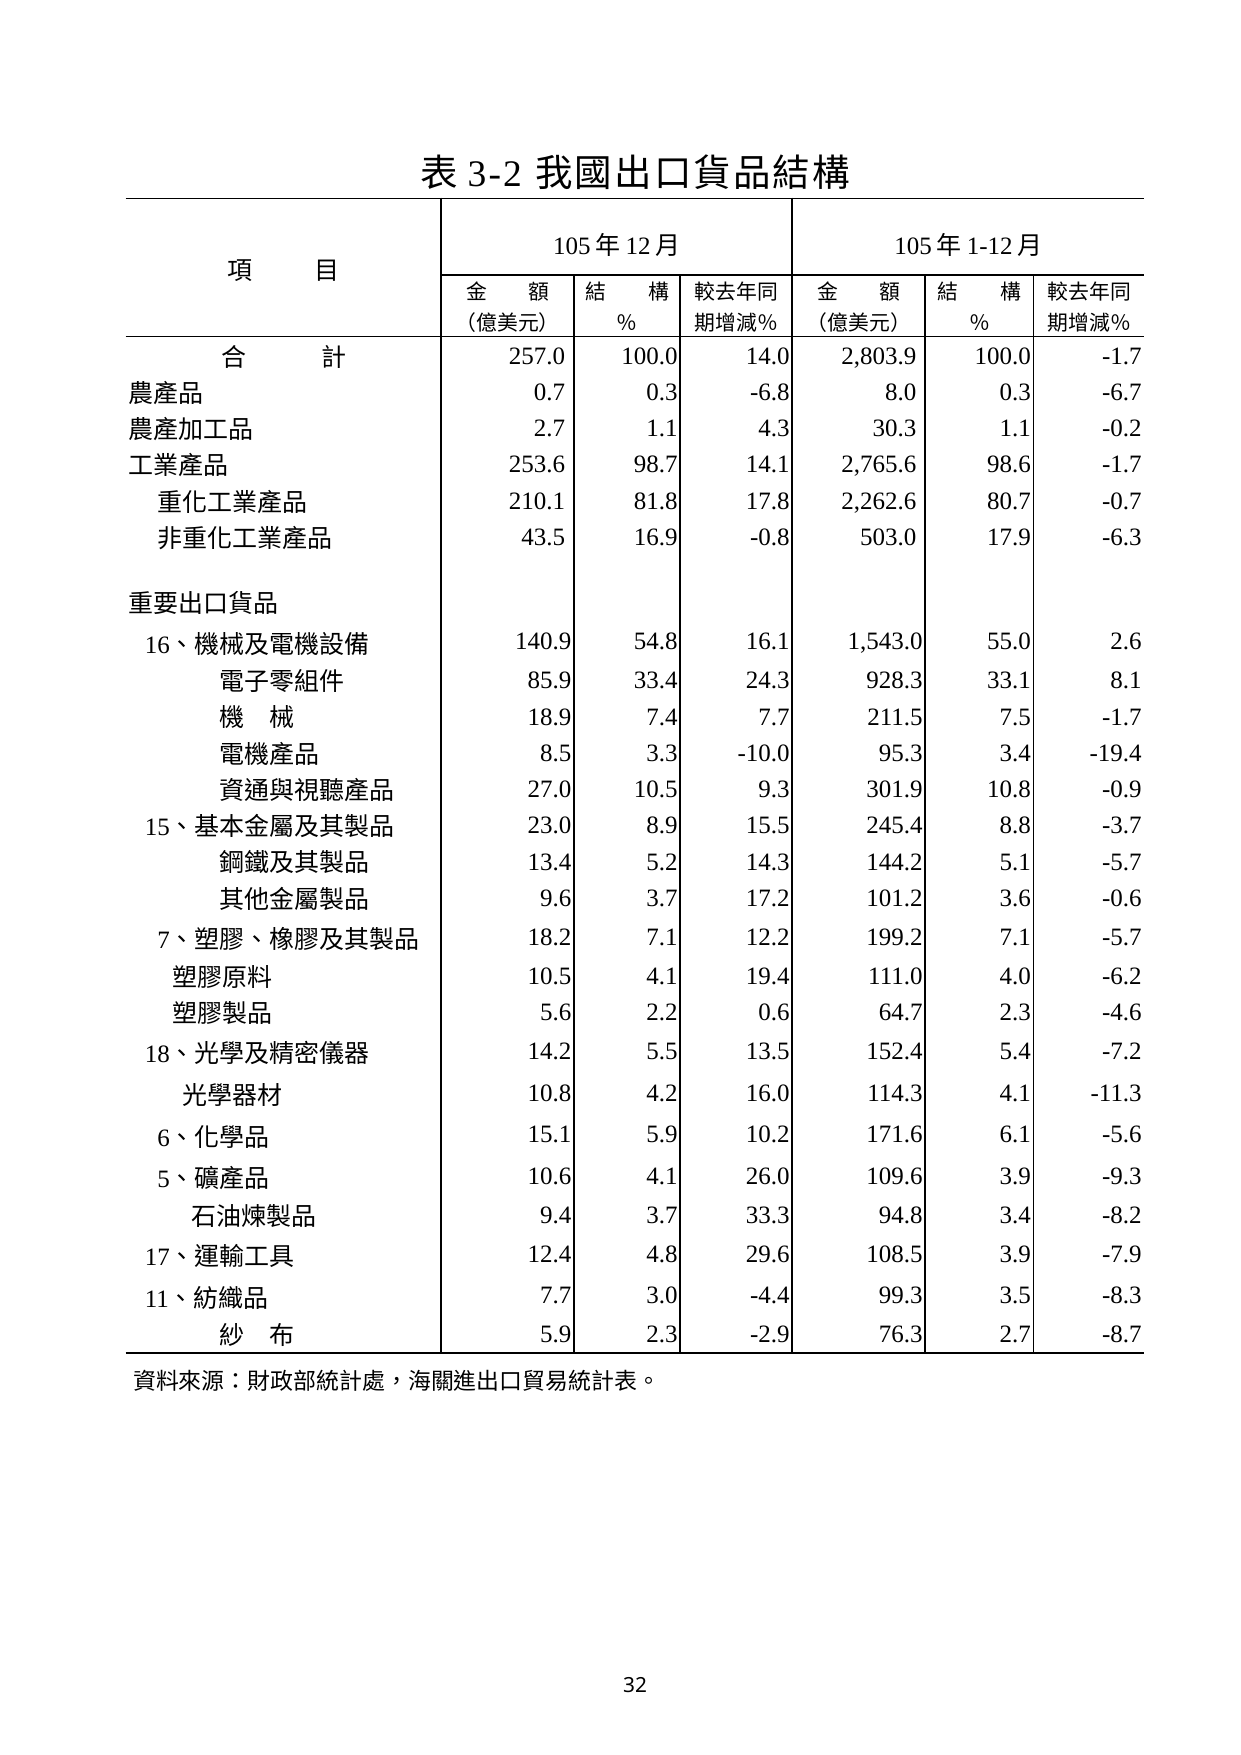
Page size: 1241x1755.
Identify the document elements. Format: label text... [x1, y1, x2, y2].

table_cell 33.3 [681, 1196, 791, 1232]
table_cell 3.0 [575, 1274, 679, 1316]
table_cell 1,543.0 [793, 620, 924, 662]
table_cell -8.3 [1034, 1274, 1144, 1316]
table_cell 0.7 [442, 373, 573, 409]
table_cell 43.5 [442, 518, 573, 554]
table_cell 8.5 [442, 734, 573, 770]
table_cell 14.0 [681, 337, 791, 373]
table_cell -0.7 [1034, 482, 1144, 518]
table_cell 33.4 [575, 662, 679, 698]
table_cell [793, 555, 924, 584]
table_cell -5.7 [1034, 915, 1144, 957]
table_cell 210.1 [442, 482, 573, 518]
table_cell 3.7 [575, 879, 679, 915]
table_cell 3.9 [926, 1233, 1033, 1274]
table_cell -6.8 [681, 373, 791, 409]
table_cell 11、紡織品 [126, 1274, 440, 1316]
table_cell 2.7 [442, 410, 573, 446]
table_cell [926, 555, 1033, 584]
table_cell 紗 布 [126, 1316, 440, 1352]
table_cell 928.3 [793, 662, 924, 698]
table_cell 7.5 [926, 698, 1033, 734]
table_cell 140.9 [442, 620, 573, 662]
table_cell 石油煉製品 [126, 1196, 440, 1232]
table_cell 257.0 [442, 337, 573, 373]
table_cell 80.7 [926, 482, 1033, 518]
table_cell 27.0 [442, 770, 573, 807]
table_cell -3.7 [1034, 807, 1144, 843]
table_cell 14.2 [442, 1030, 573, 1071]
table_cell [442, 584, 573, 620]
table_cell 94.8 [793, 1196, 924, 1232]
table_cell -2.9 [681, 1316, 791, 1352]
table_cell 18.9 [442, 698, 573, 734]
table_cell 9.6 [442, 879, 573, 915]
table_cell 重化工業產品 [126, 482, 440, 518]
table_cell 17.2 [681, 879, 791, 915]
table_cell 12.4 [442, 1233, 573, 1274]
table_cell 4.0 [926, 957, 1033, 993]
table_cell 結 構 ％ [575, 276, 679, 336]
table_cell 17.8 [681, 482, 791, 518]
table_cell -1.7 [1034, 446, 1144, 482]
table_cell 253.6 [442, 446, 573, 482]
table_cell 2,765.6 [793, 446, 924, 482]
table_cell 16.0 [681, 1071, 791, 1113]
table_cell 98.7 [575, 446, 679, 482]
table_cell 144.2 [793, 843, 924, 879]
table_cell 2.2 [575, 993, 679, 1029]
table_cell 5.9 [575, 1113, 679, 1154]
table_header 105年12月 [442, 199, 791, 274]
table_cell -11.3 [1034, 1071, 1144, 1113]
table_cell 鋼鐵及其製品 [126, 843, 440, 879]
table_cell 81.8 [575, 482, 679, 518]
table_cell 其他金屬製品 [126, 879, 440, 915]
table_cell -0.8 [681, 518, 791, 554]
table_cell 工業產品 [126, 446, 440, 482]
table_cell 24.3 [681, 662, 791, 698]
table_cell 199.2 [793, 915, 924, 957]
table_cell 13.5 [681, 1030, 791, 1071]
table_cell 非重化工業產品 [126, 518, 440, 554]
table_cell [681, 584, 791, 620]
table_cell 99.3 [793, 1274, 924, 1316]
table_cell -0.2 [1034, 410, 1144, 446]
table_cell 95.3 [793, 734, 924, 770]
table_cell [1034, 584, 1144, 620]
table_cell 10.8 [926, 770, 1033, 807]
table_cell 15.5 [681, 807, 791, 843]
table_cell 111.0 [793, 957, 924, 993]
table_cell 5.6 [442, 993, 573, 1029]
table_cell 10.5 [575, 770, 679, 807]
table_cell -6.3 [1034, 518, 1144, 554]
table_cell 結 構 ％ [926, 276, 1033, 336]
table_cell 503.0 [793, 518, 924, 554]
table_cell 19.4 [681, 957, 791, 993]
table_cell 55.0 [926, 620, 1033, 662]
table_cell 13.4 [442, 843, 573, 879]
table_cell 108.5 [793, 1233, 924, 1274]
table_cell -10.0 [681, 734, 791, 770]
table_cell 10.5 [442, 957, 573, 993]
table_cell 4.1 [575, 957, 679, 993]
table_cell [926, 584, 1033, 620]
text 資料來源：財政部統計處，海關進出口貿易統計表。 [133, 1366, 1174, 1395]
table_cell 塑膠製品 [126, 993, 440, 1029]
table_cell 5.5 [575, 1030, 679, 1071]
table_cell 301.9 [793, 770, 924, 807]
table_cell -7.9 [1034, 1233, 1144, 1274]
table_cell 100.0 [926, 337, 1033, 373]
table_cell 16.1 [681, 620, 791, 662]
table_header 項 目 [126, 199, 440, 336]
table_cell 245.4 [793, 807, 924, 843]
table_cell 機 械 [126, 698, 440, 734]
table_cell -4.6 [1034, 993, 1144, 1029]
table_cell -0.9 [1034, 770, 1144, 807]
table_cell 7.4 [575, 698, 679, 734]
table_cell [575, 584, 679, 620]
table_cell 5.9 [442, 1316, 573, 1352]
table_cell 17.9 [926, 518, 1033, 554]
table_cell 4.2 [575, 1071, 679, 1113]
table_cell 3.5 [926, 1274, 1033, 1316]
table_cell -1.7 [1034, 698, 1144, 734]
table_cell [575, 555, 679, 584]
table_cell 15.1 [442, 1113, 573, 1154]
table_cell 2.3 [575, 1316, 679, 1352]
table_cell 重要出口貨品 [126, 584, 440, 620]
table_cell -4.4 [681, 1274, 791, 1316]
table_cell 資通與視聽產品 [126, 770, 440, 807]
table_cell 16.9 [575, 518, 679, 554]
table_cell [793, 584, 924, 620]
table_cell 金 額 （億美元） [793, 276, 924, 336]
table_cell 0.3 [926, 373, 1033, 409]
table_cell 17、運輸工具 [126, 1233, 440, 1274]
table_cell 33.1 [926, 662, 1033, 698]
table_cell 10.6 [442, 1155, 573, 1196]
table_cell 16、機械及電機設備 [126, 620, 440, 662]
table_cell 9.4 [442, 1196, 573, 1232]
table_cell [681, 555, 791, 584]
table_cell 7.7 [681, 698, 791, 734]
table_cell 101.2 [793, 879, 924, 915]
table_cell 8.8 [926, 807, 1033, 843]
table_cell 15、基本金屬及其製品 [126, 807, 440, 843]
table_cell -0.6 [1034, 879, 1144, 915]
table_cell 2.3 [926, 993, 1033, 1029]
table_cell 10.8 [442, 1071, 573, 1113]
table_cell 7、塑膠、橡膠及其製品 [126, 915, 440, 957]
table_cell 0.3 [575, 373, 679, 409]
table_cell 171.6 [793, 1113, 924, 1154]
table_cell 3.9 [926, 1155, 1033, 1196]
table_cell 塑膠原料 [126, 957, 440, 993]
table_cell 1.1 [926, 410, 1033, 446]
table_cell 98.6 [926, 446, 1033, 482]
table_cell 76.3 [793, 1316, 924, 1352]
table_cell 54.8 [575, 620, 679, 662]
table_cell 4.3 [681, 410, 791, 446]
table_cell -8.7 [1034, 1316, 1144, 1352]
table_cell 0.6 [681, 993, 791, 1029]
table_cell -6.7 [1034, 373, 1144, 409]
table_cell 211.5 [793, 698, 924, 734]
table_cell 農產加工品 [126, 410, 440, 446]
table_cell 8.1 [1034, 662, 1144, 698]
table_cell 18.2 [442, 915, 573, 957]
table_cell 4.1 [575, 1155, 679, 1196]
table_cell 合 計 [126, 337, 440, 373]
table_cell 3.3 [575, 734, 679, 770]
table_cell 8.9 [575, 807, 679, 843]
table_cell 6、化學品 [126, 1113, 440, 1154]
table_cell 3.7 [575, 1196, 679, 1232]
table_cell -7.2 [1034, 1030, 1144, 1071]
table_cell 7.1 [926, 915, 1033, 957]
table_cell 10.2 [681, 1113, 791, 1154]
table_cell 4.8 [575, 1233, 679, 1274]
table_cell -9.3 [1034, 1155, 1144, 1196]
table_cell 農產品 [126, 373, 440, 409]
table_cell 3.4 [926, 734, 1033, 770]
table_cell 30.3 [793, 410, 924, 446]
table_cell 金 額 （億美元） [442, 276, 573, 336]
table_cell -5.7 [1034, 843, 1144, 879]
table_cell 4.1 [926, 1071, 1033, 1113]
table_cell 3.4 [926, 1196, 1033, 1232]
table_cell 3.6 [926, 879, 1033, 915]
table_cell 114.3 [793, 1071, 924, 1113]
table_cell 電機產品 [126, 734, 440, 770]
table_cell 2.6 [1034, 620, 1144, 662]
table_cell 2,803.9 [793, 337, 924, 373]
table_cell [1034, 555, 1144, 584]
table_cell -8.2 [1034, 1196, 1144, 1232]
table_cell 較去年同 期增減％ [681, 276, 791, 336]
table_cell 2,262.6 [793, 482, 924, 518]
table_cell 5、礦產品 [126, 1155, 440, 1196]
table_cell 6.1 [926, 1113, 1033, 1154]
table_cell 電子零組件 [126, 662, 440, 698]
table_cell 7.7 [442, 1274, 573, 1316]
table_cell 109.6 [793, 1155, 924, 1196]
table_cell 7.1 [575, 915, 679, 957]
table_cell 23.0 [442, 807, 573, 843]
table_cell 18、光學及精密儀器 [126, 1030, 440, 1071]
table_cell 152.4 [793, 1030, 924, 1071]
table_cell [126, 555, 440, 584]
table_cell 14.3 [681, 843, 791, 879]
table_cell 100.0 [575, 337, 679, 373]
table_cell 29.6 [681, 1233, 791, 1274]
table_cell [442, 555, 573, 584]
table_cell 5.4 [926, 1030, 1033, 1071]
table_cell 9.3 [681, 770, 791, 807]
table_cell -6.2 [1034, 957, 1144, 993]
table_cell 12.2 [681, 915, 791, 957]
table_cell 8.0 [793, 373, 924, 409]
text 表3-2 我國出口貨品結構 [133, 143, 1137, 197]
table_cell 光學器材 [126, 1071, 440, 1113]
table_cell 85.9 [442, 662, 573, 698]
table_header 105年1-12月 [793, 199, 1144, 274]
table_cell 64.7 [793, 993, 924, 1029]
table_cell 2.7 [926, 1316, 1033, 1352]
table_cell 較去年同 期增減％ [1034, 276, 1144, 336]
table_cell 5.2 [575, 843, 679, 879]
table_cell 26.0 [681, 1155, 791, 1196]
table_cell 14.1 [681, 446, 791, 482]
table_cell 1.1 [575, 410, 679, 446]
table_cell -1.7 [1034, 337, 1144, 373]
table_cell 5.1 [926, 843, 1033, 879]
table_cell -19.4 [1034, 734, 1144, 770]
table_cell -5.6 [1034, 1113, 1144, 1154]
